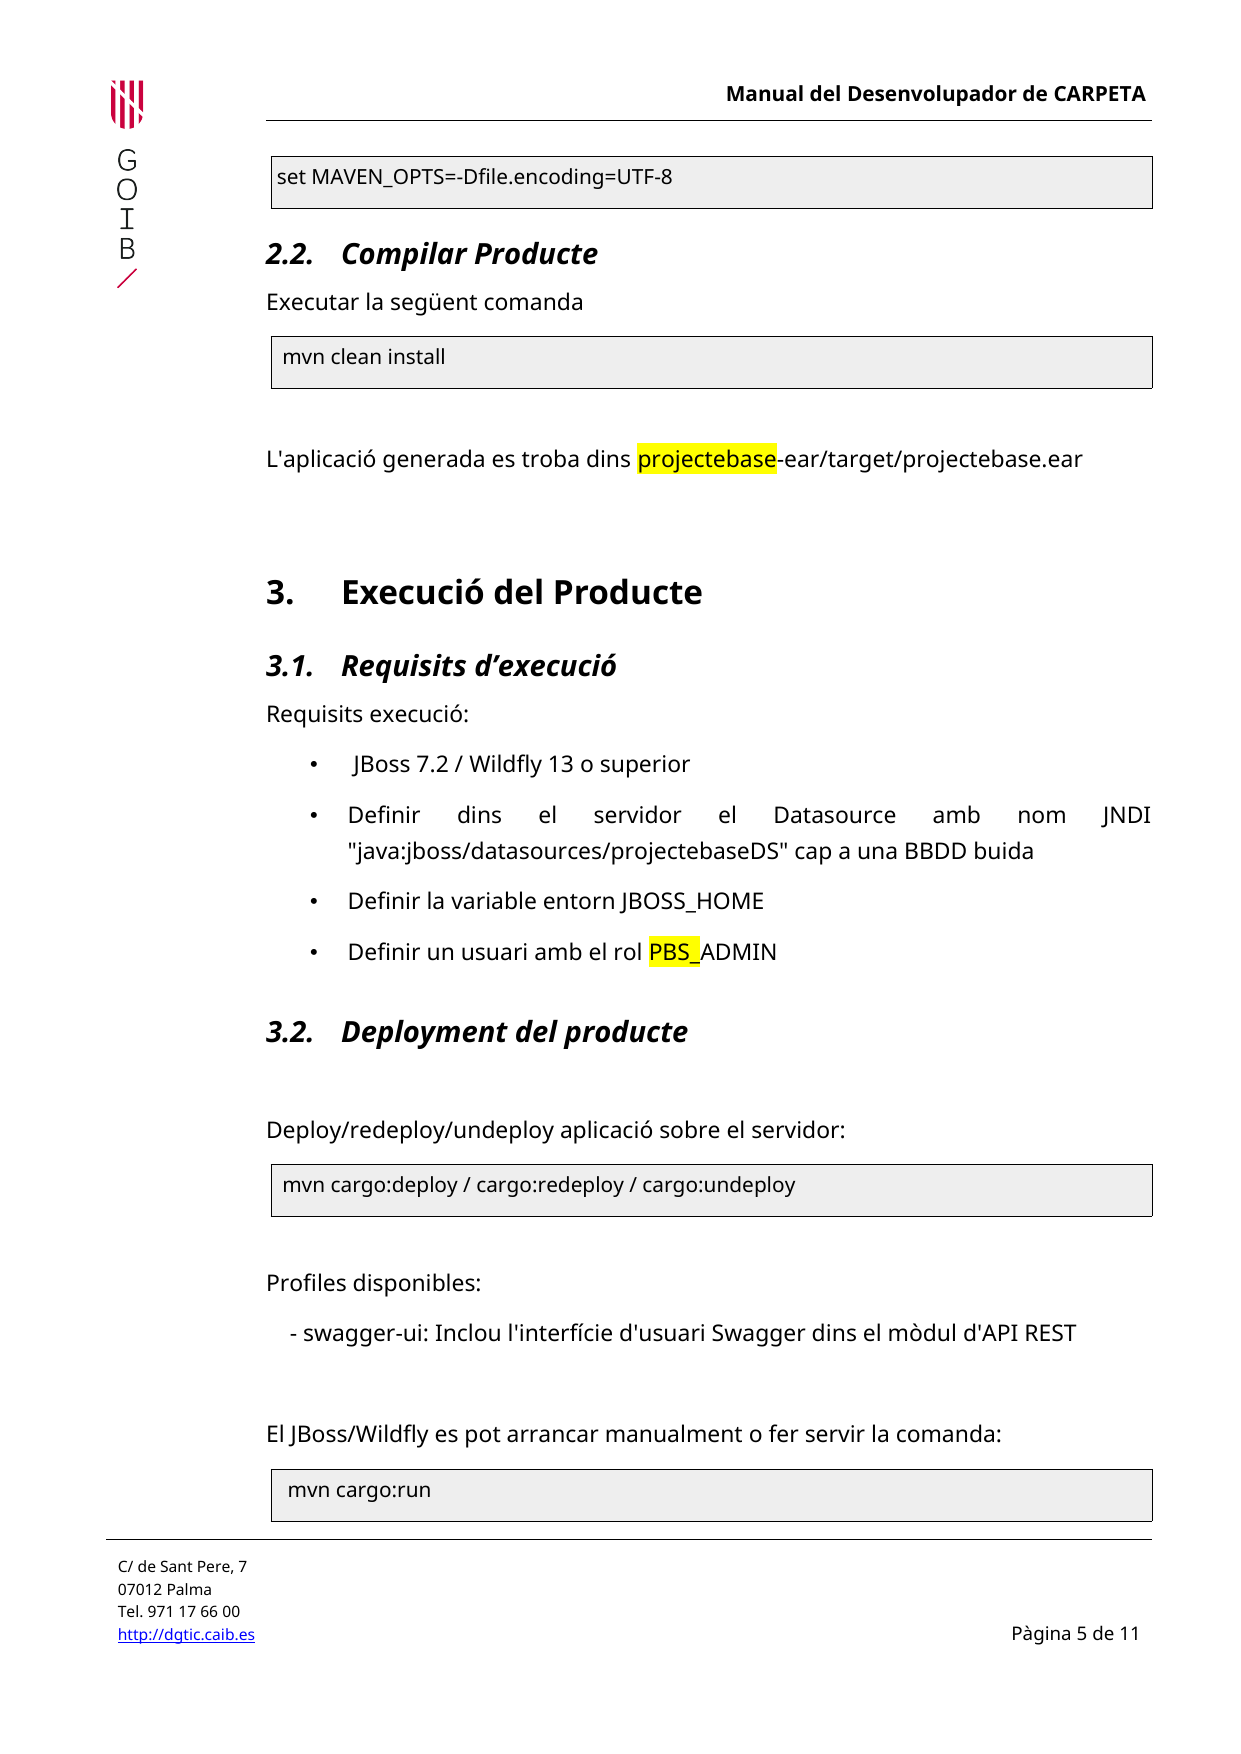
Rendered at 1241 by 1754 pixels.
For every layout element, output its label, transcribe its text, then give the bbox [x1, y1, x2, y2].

list JBoss 7.2 / Wildfly 13 o superior [310, 748, 1152, 779]
text Deploy/redeploy/undeploy aplicació sobre el servidor: [266, 1114, 1152, 1145]
list Definir dins el servidor el Datasource amb nom JNDI "java:jboss/datasources/projectebaseDS" cap a una BBDD buida [310, 799, 1152, 866]
subtitle Requisits d’execució [266, 645, 1152, 685]
table_header mvn clean install [272, 337, 1152, 388]
text - swagger-ui: Inclou l'interfície d'usuari Swagger dins el mòdul d'API REST [266, 1317, 1152, 1348]
text Executar la següent comanda [266, 286, 1152, 317]
text L'aplicació generada es troba dins projectebase-ear/target/projectebase.ear [266, 443, 1152, 474]
subtitle Compilar Producte [266, 233, 1152, 273]
table_header mvn cargo:run [272, 1470, 1152, 1521]
table_header set MAVEN_OPTS=-Dfile.encoding=UTF-8 [272, 157, 1152, 208]
list Definir un usuari amb el rol PBS_ADMIN [310, 936, 1152, 967]
text Profiles disponibles: [266, 1267, 1152, 1298]
list Definir la variable entorn JBOSS_HOME [310, 885, 1152, 916]
picture [82, 57, 172, 319]
subtitle Deployment del producte [266, 1011, 1152, 1051]
subtitle Execució del Producte [266, 569, 1152, 614]
text Requisits execució: [266, 698, 1152, 729]
text El JBoss/Wildfly es pot arrancar manualment o fer servir la comanda: [266, 1418, 1152, 1449]
table_header mvn cargo:deploy / cargo:redeploy / cargo:undeploy [272, 1165, 1152, 1216]
